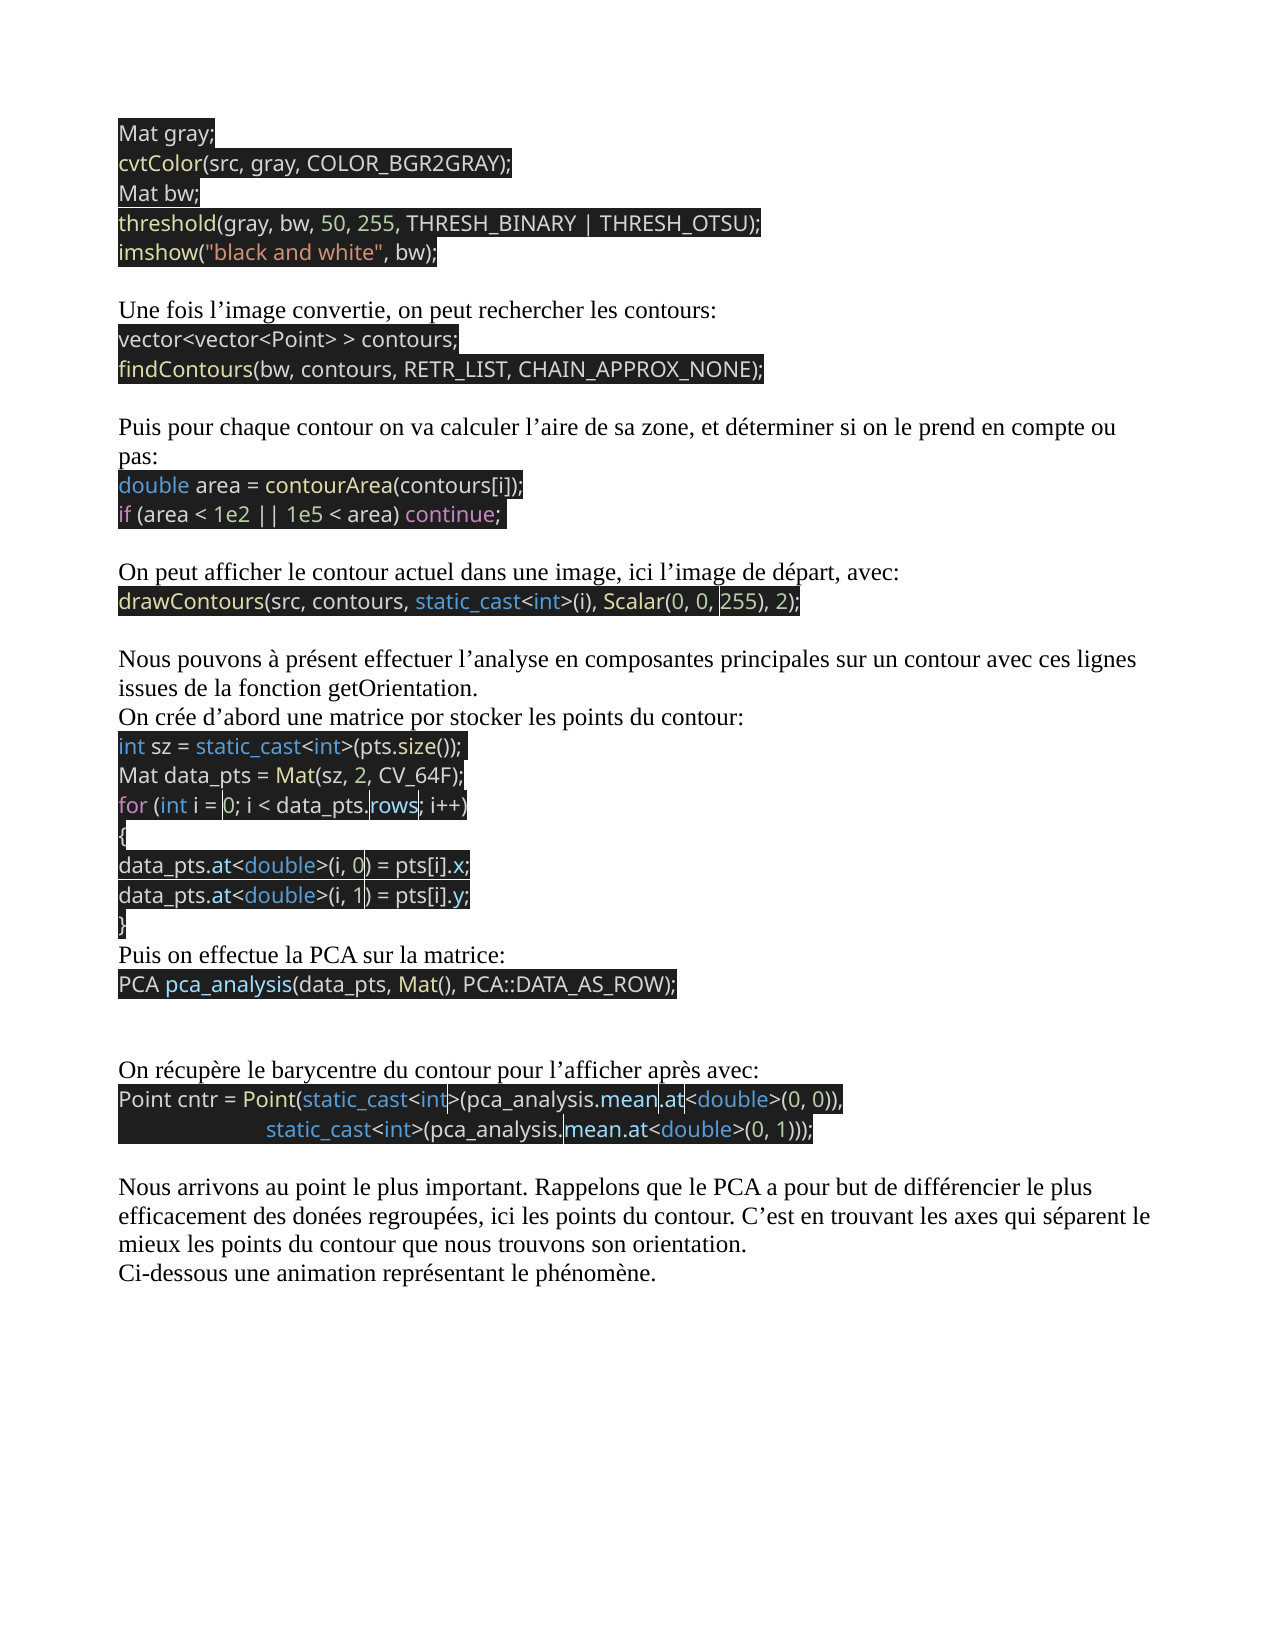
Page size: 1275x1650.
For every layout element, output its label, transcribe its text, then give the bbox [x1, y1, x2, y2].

text double area = contourArea(contours[i]); [118, 469, 1157, 499]
text Nous pouvons à présent effectuer l’analyse en composantes principales sur un contour avec ces lignes issues de la fonction getOrientation. [118, 644, 1157, 702]
text Puis on effectue la PCA sur la matrice: [118, 939, 1157, 969]
text for (int i = 0; i < data_pts.rows; i++) [118, 790, 1157, 820]
text threshold(gray, bw, 50, 255, THRESH_BINARY | THRESH_OTSU); [118, 207, 1157, 237]
text Mat bw; [118, 178, 1157, 207]
text imshow("black and white", bw); [118, 237, 1157, 267]
text int sz = static_cast<int>(pts.size()); [118, 731, 1157, 760]
text data_pts.at<double>(i, 1) = pts[i].y; [118, 879, 1157, 909]
text drawContours(src, contours, static_cast<int>(i), Scalar(0, 0, 255), 2); [118, 586, 1157, 616]
text data_pts.at<double>(i, 0) = pts[i].x; [118, 850, 1157, 879]
text Point cntr = Point(static_cast<int>(pca_analysis.mean.at<double>(0, 0)), [118, 1084, 1157, 1114]
text Ci-dessous une animation représentant le phénomène. [118, 1258, 1157, 1287]
text Mat gray; [118, 118, 1157, 148]
text if (area < 1e2 || 1e5 < area) continue; [118, 499, 1157, 529]
text static_cast<int>(pca_analysis.mean.at<double>(0, 1))); [118, 1114, 1157, 1144]
text { [118, 820, 1157, 850]
text findContours(bw, contours, RETR_LIST, CHAIN_APPROX_NONE); [118, 354, 1157, 384]
text Une fois l’image convertie, on peut rechercher les contours: [118, 295, 1157, 324]
text On crée d’abord une matrice por stocker les points du contour: [118, 702, 1157, 731]
text On peut afficher le contour actuel dans une image, ici l’image de départ, avec: [118, 557, 1157, 586]
text Mat data_pts = Mat(sz, 2, CV_64F); [118, 760, 1157, 790]
text Nous arrivons au point le plus important. Rappelons que le PCA a pour but de différencier le plus efficacement des donées regroupées, ici les points du contour. C’est en trouvant les axes qui séparent le mieux les points du contour que nous trouvons son orientation. [118, 1172, 1157, 1258]
text cvtColor(src, gray, COLOR_BGR2GRAY); [118, 148, 1157, 178]
text Puis pour chaque contour on va calculer l’aire de sa zone, et déterminer si on le prend en compte ou pas: [118, 412, 1157, 469]
text On récupère le barycentre du contour pour l’afficher après avec: [118, 1055, 1157, 1084]
text } [118, 909, 1157, 939]
text vector<vector<Point> > contours; [118, 324, 1157, 354]
text PCA pca_analysis(data_pts, Mat(), PCA::DATA_AS_ROW); [118, 969, 1157, 999]
